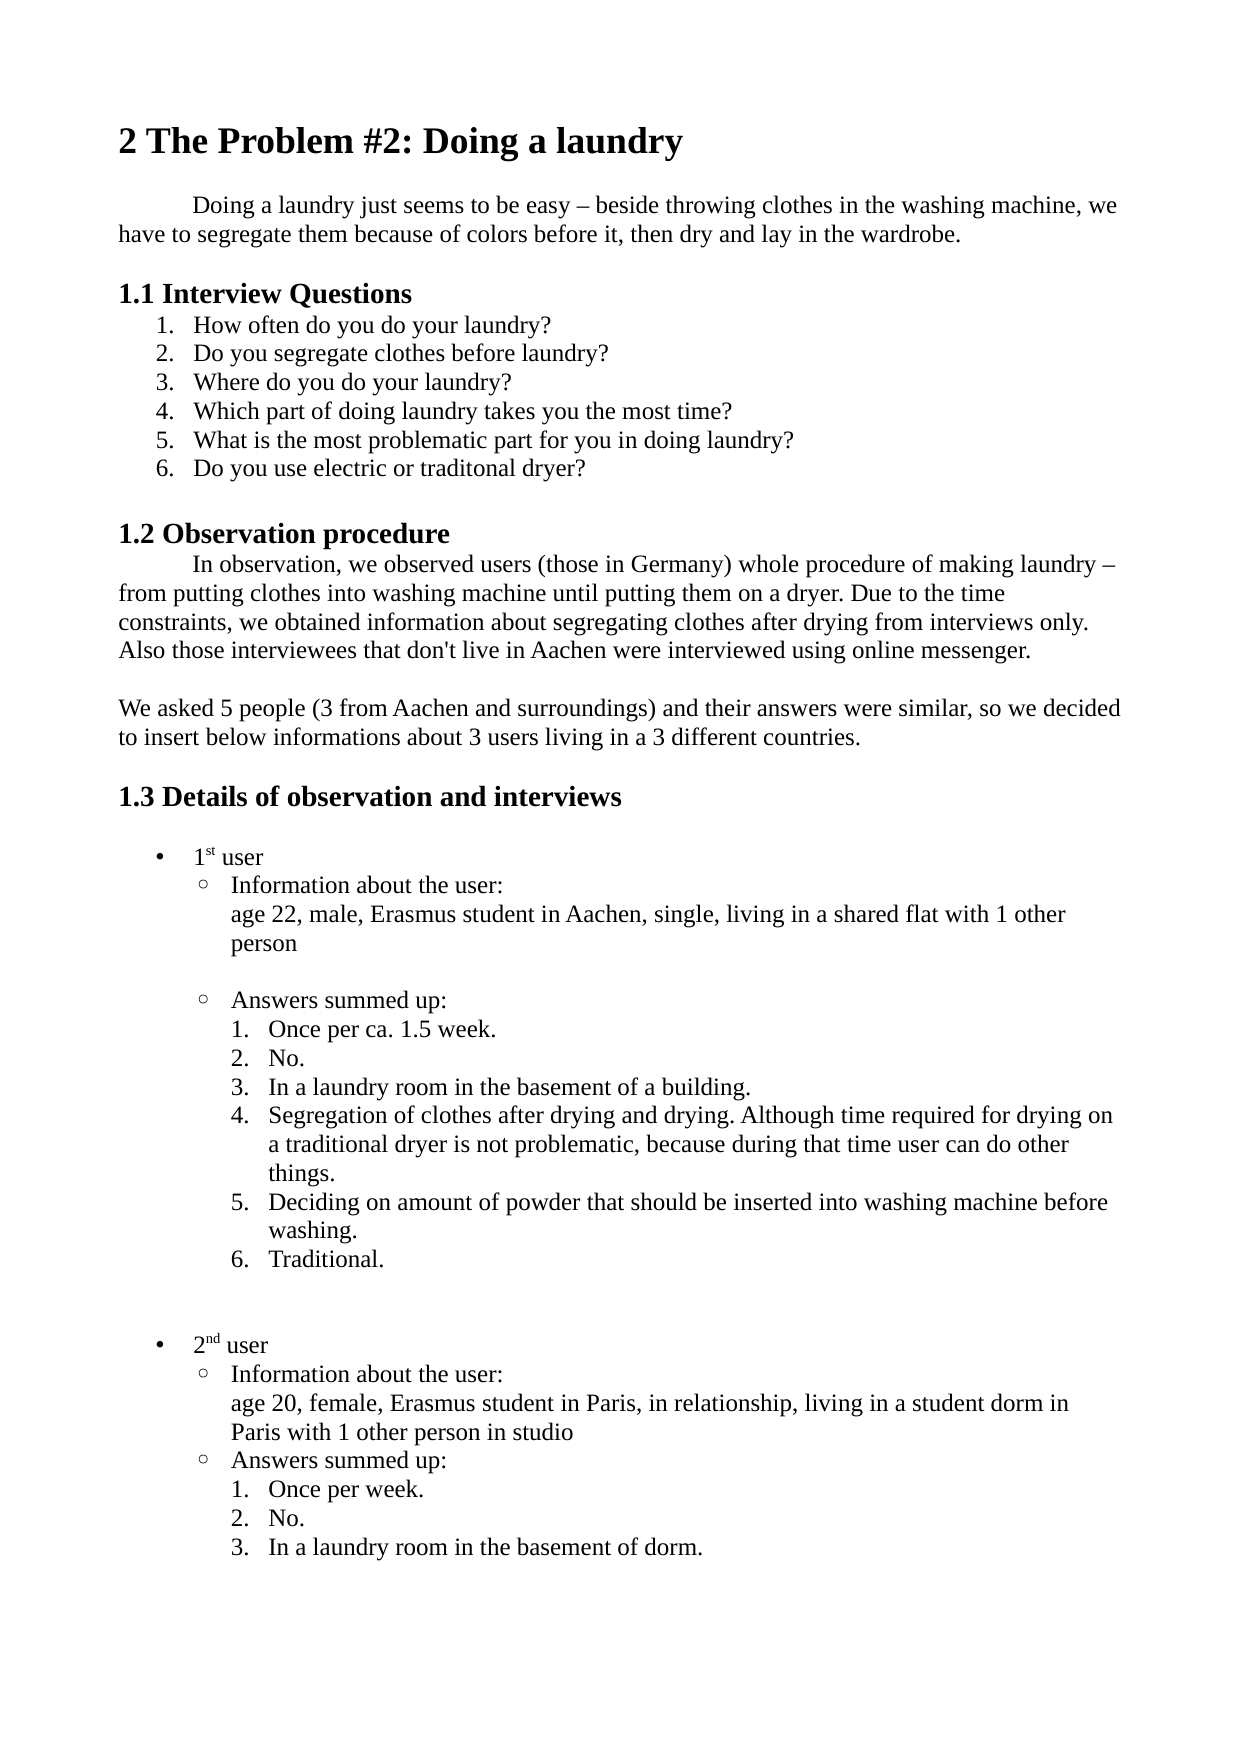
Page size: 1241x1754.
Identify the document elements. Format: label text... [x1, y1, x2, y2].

text 2 The Problem #2: Doing a laundry [118, 118, 1122, 161]
list Answers summed up: [193, 1445, 1122, 1474]
list In a laundry room in the basement of a building. [231, 1072, 1122, 1100]
list Traditional. [231, 1244, 1122, 1273]
text We asked 5 people (3 from Aachen and surroundings) and their answers were similar, so we decided to insert below informations about 3 users living in a 3 different countries. [118, 693, 1122, 751]
list What is the most problematic part for you in doing laundry? [156, 425, 1122, 453]
list 2nd user [156, 1330, 1122, 1359]
list age 22, male, Erasmus student in Aachen, single, living in a shared flat with 1 other person [193, 899, 1122, 957]
text Doing a laundry just seems to be easy – beside throwing clothes in the washing machine, we have to segregate them because of colors before it, then dry and lay in the wardrobe. [118, 190, 1122, 247]
list 1st user [156, 842, 1122, 870]
list How often do you do your laundry? [156, 310, 1122, 338]
list Do you segregate clothes before laundry? [156, 338, 1122, 367]
list Do you use electric or traditonal dryer? [156, 453, 1122, 482]
list age 20, female, Erasmus student in Paris, in relationship, living in a student dorm in Paris with 1 other person in studio [193, 1388, 1122, 1445]
list Once per ca. 1.5 week. [231, 1014, 1122, 1043]
list Deciding on amount of powder that should be inserted into washing machine before washing. [231, 1187, 1122, 1244]
text In observation, we observed users (those in Germany) whole procedure of making laundry – from putting clothes into washing machine until putting them on a dryer. Due to the time constraints, we obtained information about segregating clothes after drying from interviews only. Also those interviewees that don't live in Aachen were interviewed using online messenger. [118, 549, 1122, 664]
text 1.3 Details of observation and interviews [118, 779, 1122, 813]
list Where do you do your laundry? [156, 367, 1122, 396]
list Segregation of clothes after drying and drying. Although time required for drying on a traditional dryer is not problematic, because during that time user can do other things. [231, 1100, 1122, 1187]
list Answers summed up: [193, 985, 1122, 1014]
list In a laundry room in the basement of dorm. [231, 1532, 1122, 1560]
text 1.1 Interview Questions [118, 276, 1122, 310]
text 1.2 Observation procedure [118, 516, 1122, 549]
list Information about the user: [193, 1359, 1122, 1388]
list No. [231, 1503, 1122, 1532]
list No. [231, 1043, 1122, 1072]
list Which part of doing laundry takes you the most time? [156, 396, 1122, 425]
list Once per week. [231, 1474, 1122, 1503]
list Information about the user: [193, 870, 1122, 899]
